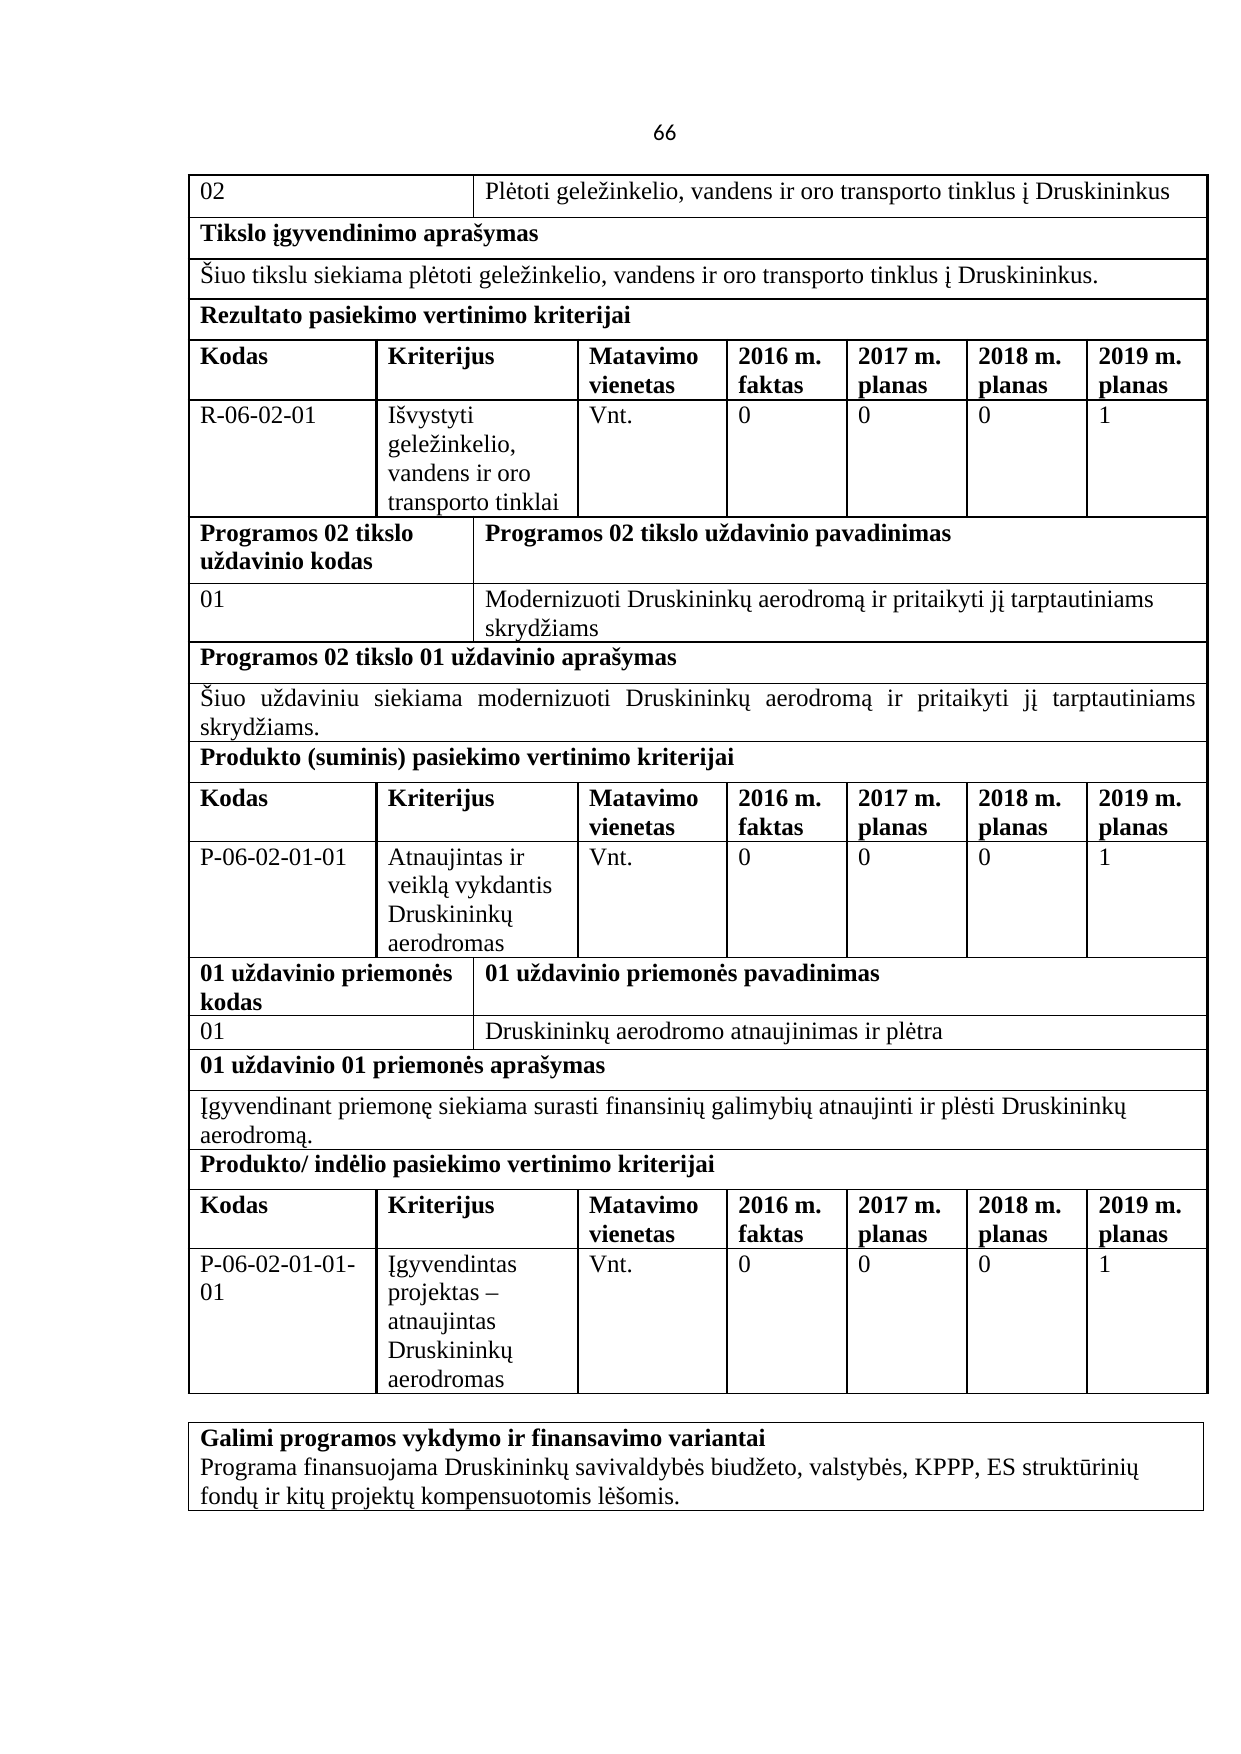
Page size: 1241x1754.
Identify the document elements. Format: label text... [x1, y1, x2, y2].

table_cell 2017 m. planas [848, 783, 966, 841]
table_cell Kodas [190, 1190, 375, 1248]
table_cell 2019 m. planas [1088, 1190, 1206, 1248]
table_cell Tikslo įgyvendinimo aprašymas [190, 218, 1206, 258]
table_cell 01 [190, 1016, 473, 1049]
table_cell Vnt. [579, 1249, 726, 1392]
table_cell Šiuo uždaviniu siekiama modernizuoti Druskininkų aerodromą ir pritaikyti jį tarptautiniams skrydžiams. [190, 684, 1206, 741]
table_cell Kriterijus [378, 1190, 577, 1248]
table_cell Atnaujintas ir veiklą vykdantis Druskininkų aerodromas [378, 842, 577, 957]
table_cell 0 [848, 1249, 966, 1392]
table_cell 2016 m. faktas [728, 1190, 846, 1248]
table_cell Modernizuoti Druskininkų aerodromą ir pritaikyti jį tarptautiniams skrydžiams [474, 584, 1206, 641]
table_cell 02 [190, 176, 473, 217]
table_cell Plėtoti geležinkelio, vandens ir oro transporto tinklus į Druskininkus [474, 176, 1206, 217]
table_cell R-06-02-01 [190, 401, 375, 516]
table_cell 01 uždavinio 01 priemonės aprašymas [190, 1050, 1206, 1090]
table_cell Produkto/ indėlio pasiekimo vertinimo kriterijai [190, 1150, 1206, 1189]
table_cell Matavimo vienetas [579, 1190, 726, 1248]
table_cell 2018 m. planas [968, 341, 1086, 398]
table_cell Įgyvendintas projektas – atnaujintas Druskininkų aerodromas [378, 1249, 577, 1392]
table_cell Druskininkų aerodromo atnaujinimas ir plėtra [474, 1016, 1206, 1049]
table_cell 0 [968, 1249, 1086, 1392]
table_cell 1 [1088, 401, 1206, 516]
table_cell Rezultato pasiekimo vertinimo kriterijai [190, 300, 1206, 339]
table_cell 01 uždavinio priemonės kodas [190, 958, 473, 1015]
table_cell Matavimo vienetas [579, 783, 726, 841]
table_cell 2016 m. faktas [728, 341, 846, 398]
table_cell 0 [968, 401, 1086, 516]
table_cell Produkto (suminis) pasiekimo vertinimo kriterijai [190, 742, 1206, 782]
table_cell Programos 02 tikslo uždavinio kodas [190, 518, 473, 583]
table_cell 1 [1088, 1249, 1206, 1392]
table_cell 2018 m. planas [968, 783, 1086, 841]
table_cell 0 [728, 401, 846, 516]
table_cell 01 uždavinio priemonės pavadinimas [474, 958, 1206, 1015]
table_cell Kriterijus [378, 341, 577, 398]
table_cell 2017 m. planas [848, 341, 966, 398]
table_cell 1 [1088, 842, 1206, 957]
table_cell 01 [190, 584, 473, 641]
table_cell Šiuo tikslu siekiama plėtoti geležinkelio, vandens ir oro transporto tinklus į Druskininkus. [190, 260, 1206, 298]
table_cell Programos 02 tikslo 01 uždavinio aprašymas [190, 643, 1206, 682]
table_header Galimi programos vykdymo ir finansavimo variantai Programa finansuojama Druskininkų savivaldybės biudžeto, valstybės, KPPP, ES struktūrinių fondų ir kitų projektų kompensuotomis lėšomis. [189, 1423, 1203, 1509]
table_cell Vnt. [579, 401, 726, 516]
table_cell 2019 m. planas [1088, 783, 1206, 841]
table_cell Kriterijus [378, 783, 577, 841]
table_cell 2018 m. planas [968, 1190, 1086, 1248]
table_cell 0 [848, 401, 966, 516]
table_cell P-06-02-01-01-01 [190, 1249, 375, 1392]
table_cell 2017 m. planas [848, 1190, 966, 1248]
table_cell 0 [968, 842, 1086, 957]
table_cell Įgyvendinant priemonę siekiama surasti finansinių galimybių atnaujinti ir plėsti Druskininkų aerodromą. [190, 1091, 1206, 1148]
table_cell Vnt. [579, 842, 726, 957]
table_cell Kodas [190, 783, 375, 841]
table_cell P-06-02-01-01 [190, 842, 375, 957]
table_cell 2016 m. faktas [728, 783, 846, 841]
table_cell 2019 m. planas [1088, 341, 1206, 398]
table_cell Programos 02 tikslo uždavinio pavadinimas [474, 518, 1206, 583]
table_cell Išvystyti geležinkelio, vandens ir oro transporto tinklai [378, 401, 577, 516]
table_cell Kodas [190, 341, 375, 398]
table_cell 0 [728, 842, 846, 957]
table_cell Matavimo vienetas [579, 341, 726, 398]
table_cell 0 [728, 1249, 846, 1392]
table_cell 0 [848, 842, 966, 957]
